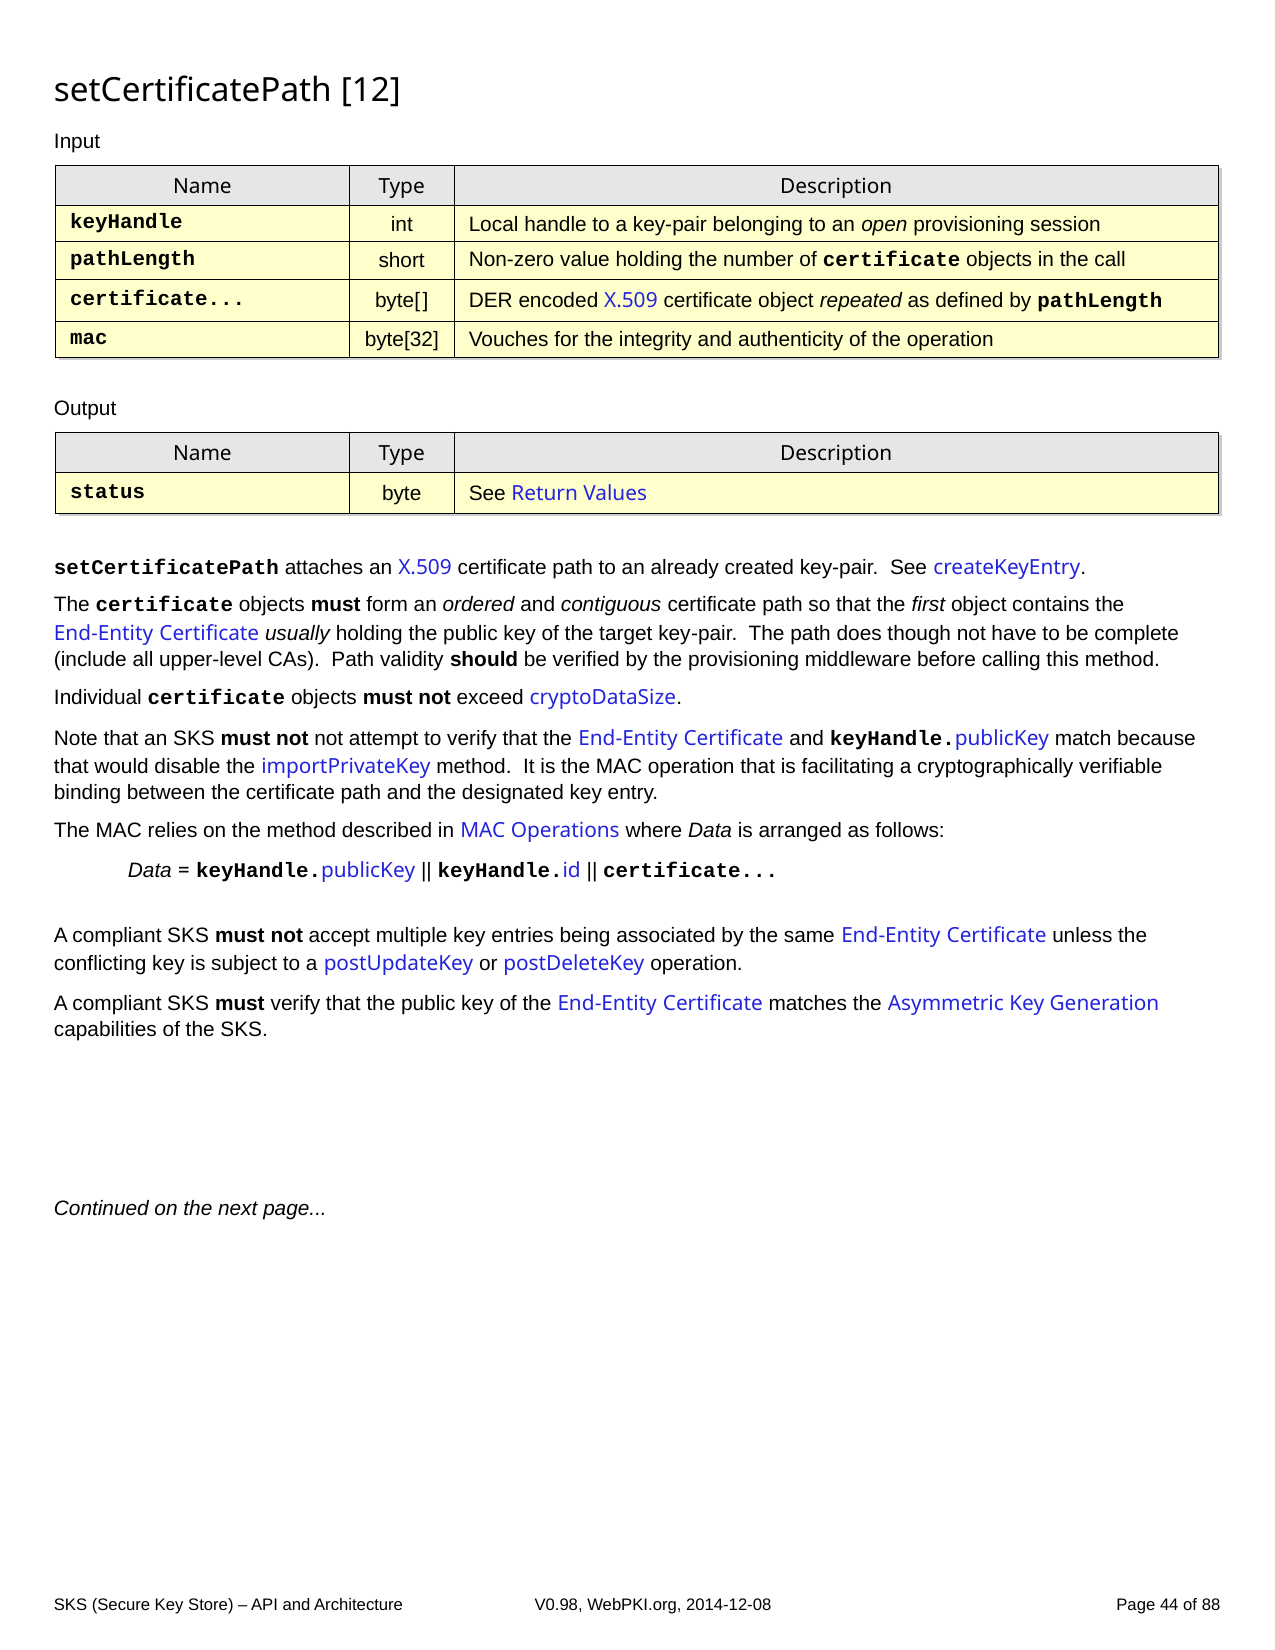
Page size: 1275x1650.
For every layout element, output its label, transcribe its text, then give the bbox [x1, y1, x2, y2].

table_cell Vouches for the integrity and authenticity of the operation [455, 322, 1218, 357]
table_cell byte [350, 473, 454, 513]
text The MAC relies on the method described in MAC Operations where Data is arranged as follows: [54, 815, 1221, 844]
table_cell status [56, 473, 349, 513]
table_cell DER encoded X.509 certificate object repeated as defined by pathLength‪‫‬‭‪‏‪‏‎ [455, 280, 1218, 321]
table_cell keyHandle [56, 206, 349, 241]
text setCertificatePath attaches an X.509 certificate path to an already created key-pair. See createKeyEntry. [54, 552, 1221, 581]
table_header Type [350, 166, 454, 205]
text Output [54, 396, 1221, 420]
table_header Description [455, 433, 1218, 472]
table_cell mac [56, 322, 349, 357]
text A compliant SKS must not accept multiple key entries being associated by the same End-Entity Certificate unless the conflicting key is subject to a postUpdateKey or postDeleteKey operation. [54, 920, 1221, 977]
text A compliant SKS must verify that the public key of the End-Entity Certificate matches the Asymmetric Key Generation capabilities of the SKS. [54, 988, 1221, 1041]
table_cell short [350, 242, 454, 279]
table_header Name [56, 433, 349, 472]
text Data = keyHandle.publicKey || keyHandle.id || certificate... [54, 856, 1221, 884]
table_cell Non-zero value holding the number of certificate objects in the call [455, 242, 1218, 279]
table_cell pathLength [56, 242, 349, 279]
table_cell int [350, 206, 454, 241]
table_cell Local handle to a key-pair belonging to an open provisioning session [455, 206, 1218, 241]
table_cell See Return Values [455, 473, 1218, 513]
subtitle setCertificatePath [12] [54, 66, 1221, 111]
table_cell byte⁮[ ] [350, 280, 454, 321]
table_header Description [455, 166, 1218, 205]
table_header Name [56, 166, 349, 205]
table_cell certificate... [56, 280, 349, 321]
table_header Type [350, 433, 454, 472]
text Continued on the next page... [54, 1196, 1221, 1219]
text Note that an SKS must not not attempt to verify that the End-Entity Certificate and keyHandle.publicKey match because that would disable the importPrivateKey method. It is the MAC operation that is facilitating a cryptographically verifiable binding between the certificate path and the designated key entry. [54, 723, 1221, 803]
text Individual certificate objects must not exceed cryptoDataSize. [54, 682, 1221, 711]
table_cell byte⁮[32] [350, 322, 454, 357]
text The certificate objects must form an ordered and contiguous certificate path so that the first object contains the End-Entity Certificate usually holding the public key of the target key‑pair. The path does though not have to be complete (include all upper-level CAs). Path validity should be verified by the provisioning middleware before calling this method. [54, 592, 1221, 671]
text Input [54, 129, 1221, 153]
